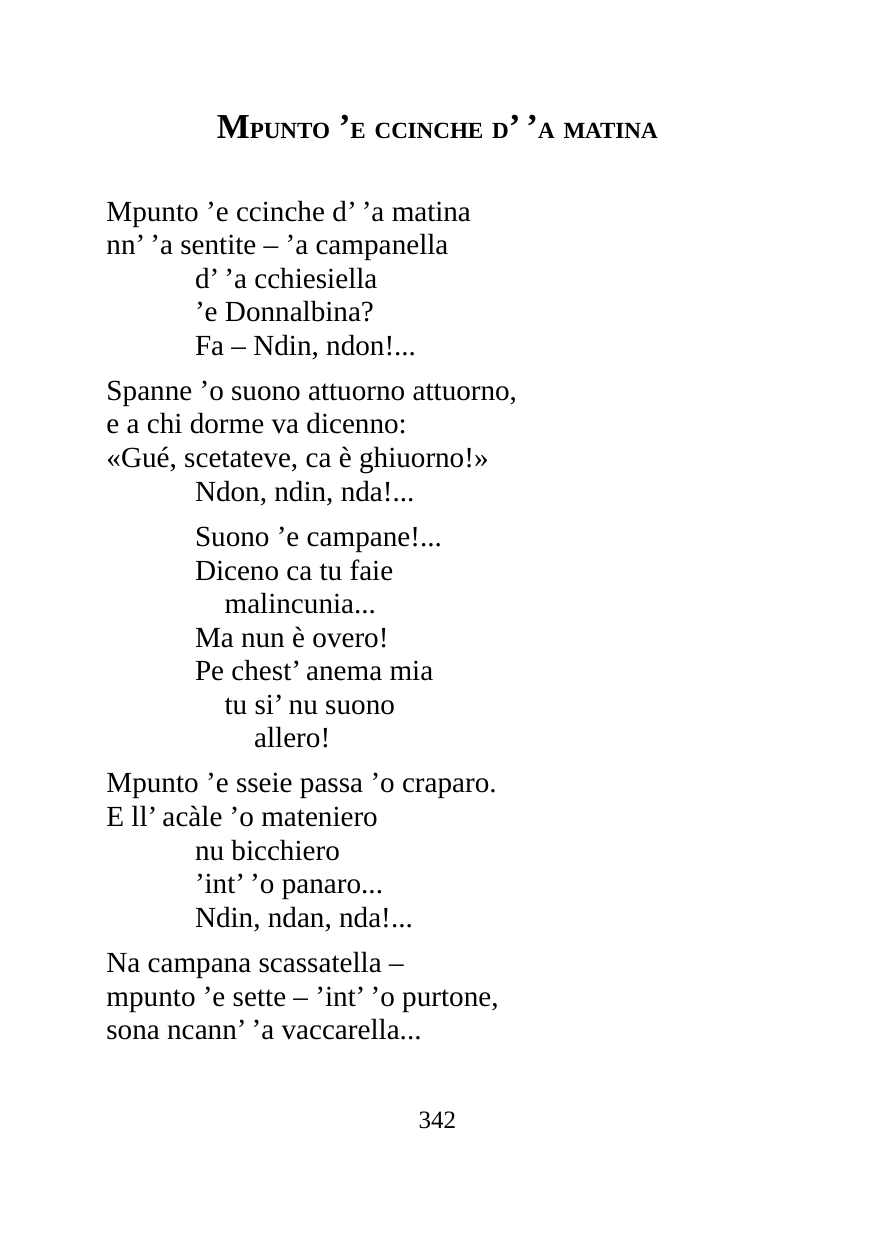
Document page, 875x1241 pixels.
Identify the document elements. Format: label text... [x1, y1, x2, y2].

text ’e Donnalbina? [195, 294, 768, 328]
subtitle Mpunto ’e ccinche d’ ’a matina [106, 106, 768, 146]
text Mpunto ’e sseie passa ’o craparo. [106, 766, 768, 799]
text allero! [254, 720, 768, 754]
text Diceno ca tu faie [195, 553, 768, 586]
text Fa – Ndin, ndon!... [195, 328, 768, 361]
text Ndon, ndin, nda!... [195, 474, 768, 507]
text tu si’ nu suono [224, 687, 768, 720]
text sona ncann’ ’a vaccarella... [106, 1012, 768, 1046]
text Mpunto ’e ccinche d’ ’a matina [106, 194, 768, 227]
text ’int’ ’o panaro... [195, 866, 768, 900]
text Ndin, ndan, nda!... [195, 900, 768, 933]
text «Gué, scetateve, ca è ghiuorno!» [106, 440, 768, 474]
text Pe chest’ anema mia [195, 653, 768, 687]
text Na campana scassatella – [106, 945, 768, 979]
text Spanne ’o suono attuorno attuorno, [106, 373, 768, 407]
text E ll’ acàle ’o mateniero [106, 799, 768, 833]
text nu bicchiero [195, 833, 768, 866]
text d’ ’a cchiesiella [195, 261, 768, 294]
text Suono ’e campane!... [195, 519, 768, 553]
text mpunto ’e sette – ’int’ ’o purtone, [106, 979, 768, 1012]
text Ma nun è overo! [195, 620, 768, 653]
text e a chi dorme va dicenno: [106, 407, 768, 440]
text malincunia... [224, 586, 768, 620]
text nn’ ’a sentite – ’a campanella [106, 227, 768, 261]
